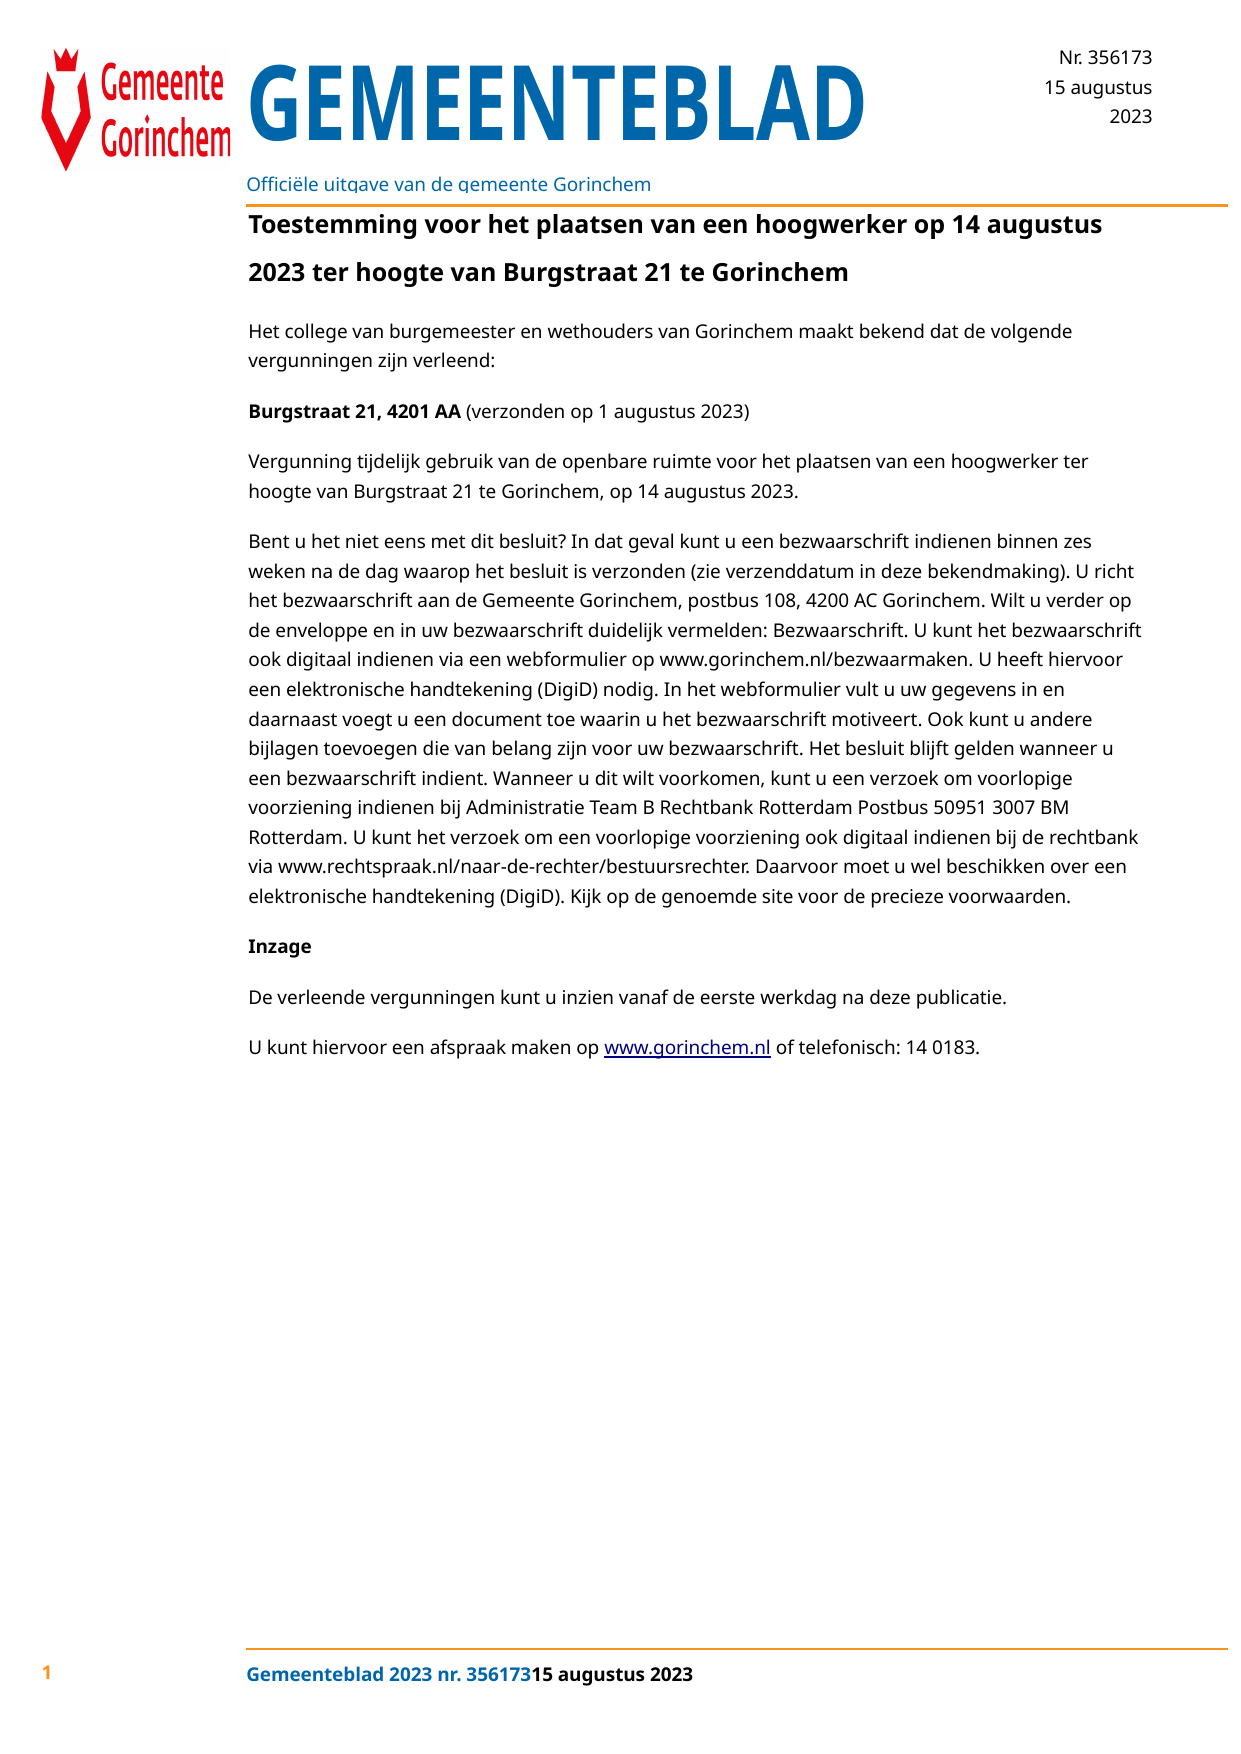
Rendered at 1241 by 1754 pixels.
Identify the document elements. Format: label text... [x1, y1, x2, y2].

text De verleende vergunningen kunt u inzien vanaf de eerste werkdag na deze publicatie. [248, 984, 1152, 1010]
picture [41, 47, 231, 172]
text Toestemming voor het plaatsen van een hoogwerker op 14 augustus 2023 ter hoogte van Burgstraat 21 te Gorinchem [248, 207, 1152, 288]
text Bent u het niet eens met dit besluit? In dat geval kunt u een bezwaarschrift indienen binnen zes weken na de dag waarop het besluit is verzonden (zie verzenddatum in deze bekendmaking). U richt het bezwaarschrift aan de Gemeente Gorinchem, postbus 108, 4200 AC Gorinchem. Wilt u verder op de enveloppe en in uw bezwaarschrift duidelijk vermelden: Bezwaarschrift. U kunt het bezwaarschrift ook digitaal indienen via een webformulier op www.gorinchem.nl/bezwaarmaken. U heeft hiervoor een elektronische handtekening (DigiD) nodig. In het webformulier vult u uw gegevens in en daarnaast voegt u een document toe waarin u het bezwaarschrift motiveert. Ook kunt u andere bijlagen toevoegen die van belang zijn voor uw bezwaarschrift. Het besluit blijft gelden wanneer u een bezwaarschrift indient. Wanneer u dit wilt voorkomen, kunt u een verzoek om voorlopige voorziening indienen bij Administratie Team B Rechtbank Rotterdam Postbus 50951 3007 BM Rotterdam. U kunt het verzoek om een voorlopige voorziening ook digitaal indienen bij de rechtbank via www.rechtspraak.nl/naar-de-rechter/bestuursrechter. Daarvoor moet u wel beschikken over een elektronische handtekening (DigiD). Kijk op de genoemde site voor de precieze voorwaarden. [248, 528, 1152, 909]
text Burgstraat 21, 4201 AA (verzonden op 1 augustus 2023) [248, 398, 1152, 424]
text U kunt hiervoor een afspraak maken op www.gorinchem.nl of telefonisch: 14 0183. [248, 1034, 1152, 1060]
text Vergunning tijdelijk gebruik van de openbare ruimte voor het plaatsen van een hoogwerker ter hoogte van Burgstraat 21 te Gorinchem, op 14 augustus 2023. [248, 448, 1152, 504]
text Het college van burgemeester en wethouders van Gorinchem maakt bekend dat de volgende vergunningen zijn verleend: [248, 318, 1152, 373]
text Inzage [248, 934, 1152, 959]
